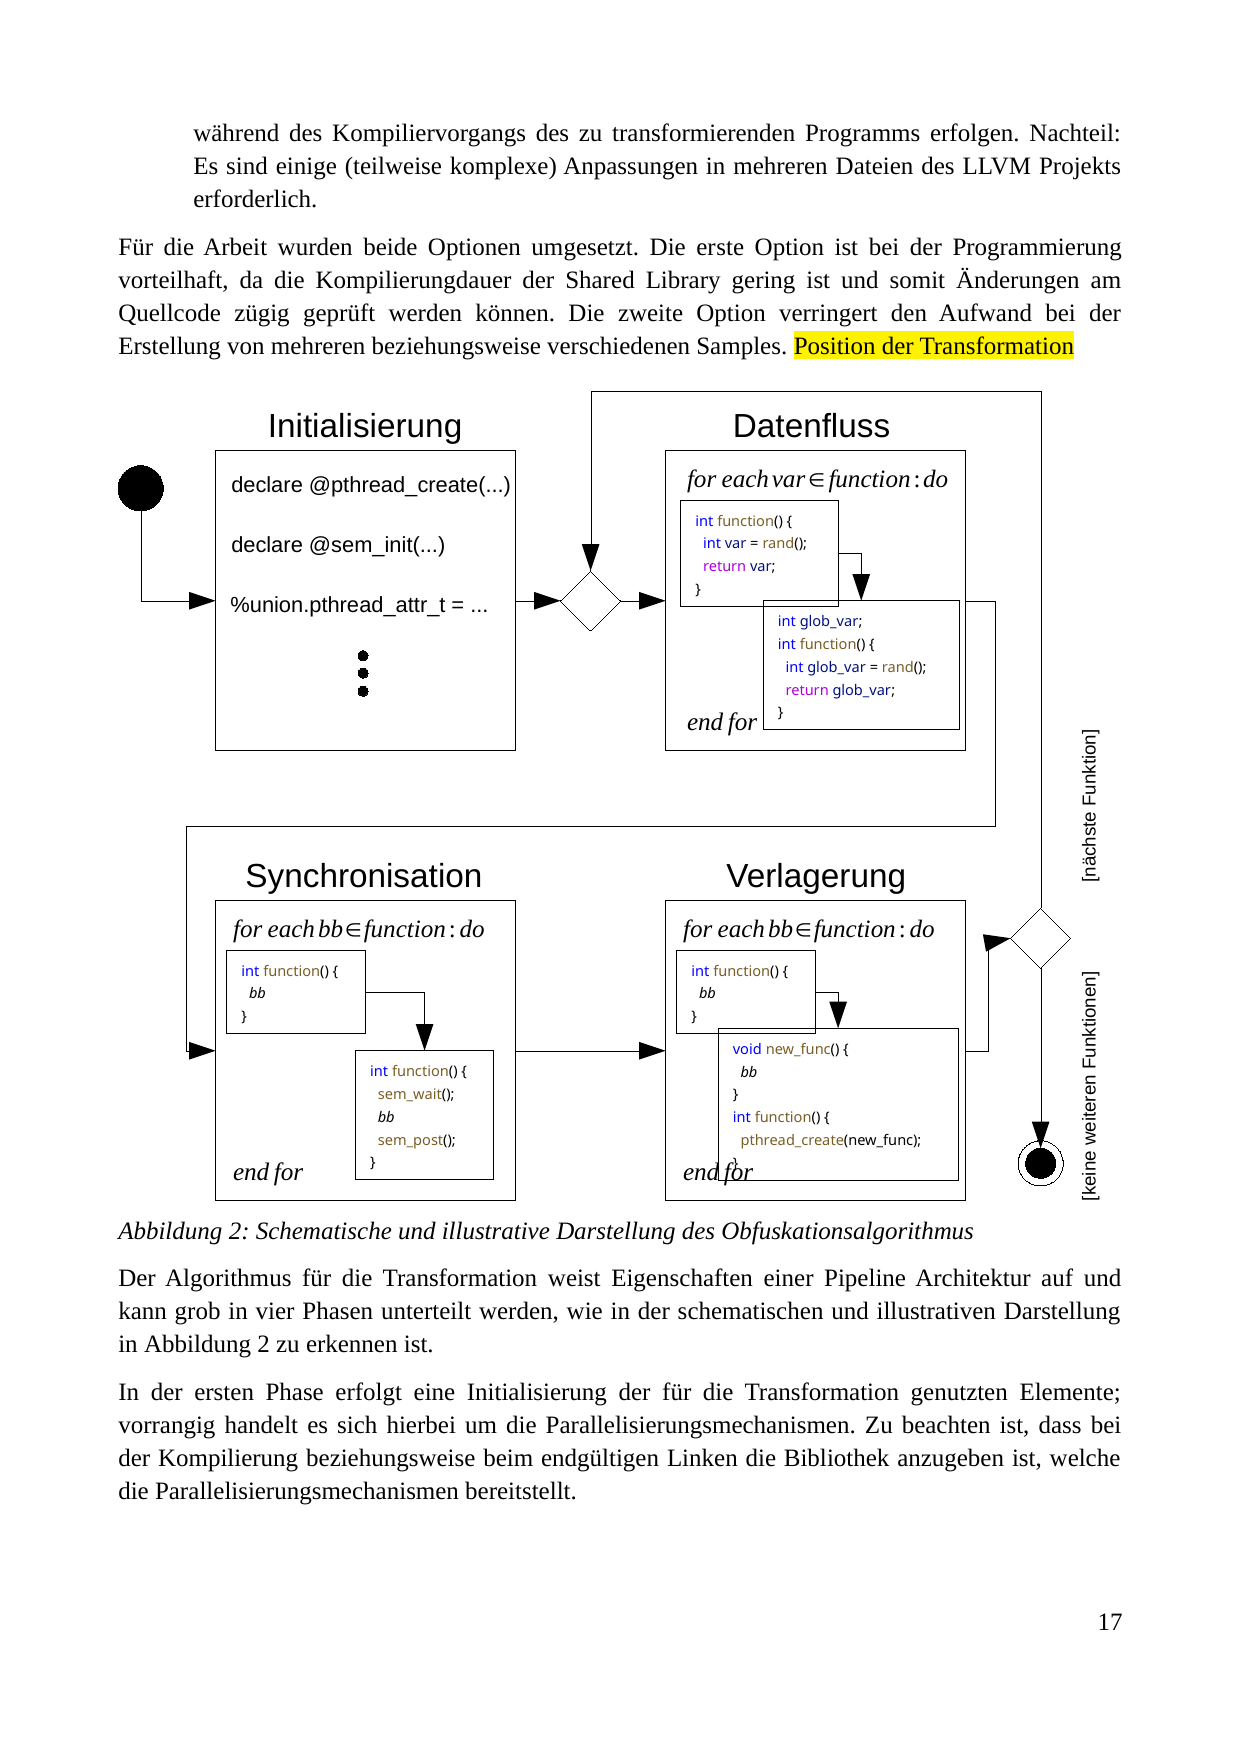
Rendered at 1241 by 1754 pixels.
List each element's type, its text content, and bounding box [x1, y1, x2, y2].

list während des Kompiliervorgangs des zu transformierenden Programms erfolgen. Nachteil: Es sind einige (teilweise komplexe) Anpassungen in mehreren Dateien des LLVM Projekts erforderlich. [156, 118, 1122, 213]
text Für die Arbeit wurden beide Optionen umgesetzt. Die erste Option ist bei der Programmierung vorteilhaft, da die Kompilierungdauer der Shared Library gering ist und somit Änderungen am Quellcode zügig geprüft werden können. Die zweite Option verringert den Aufwand bei der Erstellung von mehreren beziehungsweise verschiedenen Samples. Position der Transformation [118, 232, 1122, 359]
text Der Algorithmus für die Transformation weist Eigenschaften einer Pipeline Architektur auf und kann grob in vier Phasen unterteilt werden, wie in der schematischen und illustrativen Darstellung in Abbildung 2 zu erkennen ist. [118, 1263, 1122, 1358]
text In der ersten Phase erfolgt eine Initialisierung der für die Transformation genutzten Elemente; vorrangig handelt es sich hierbei um die Parallelisierungsmechanismen. Zu beachten ist, dass bei der Kompilierung beziehungsweise beim endgültigen Linken die Bibliothek anzugeben ist, welche die Parallelisierungsmechanismen bereitstellt. [118, 1377, 1122, 1505]
text Abbildung 2: Schematische und illustrative Darstellung des Obfuskationsalgorithmus [118, 391, 1116, 1244]
